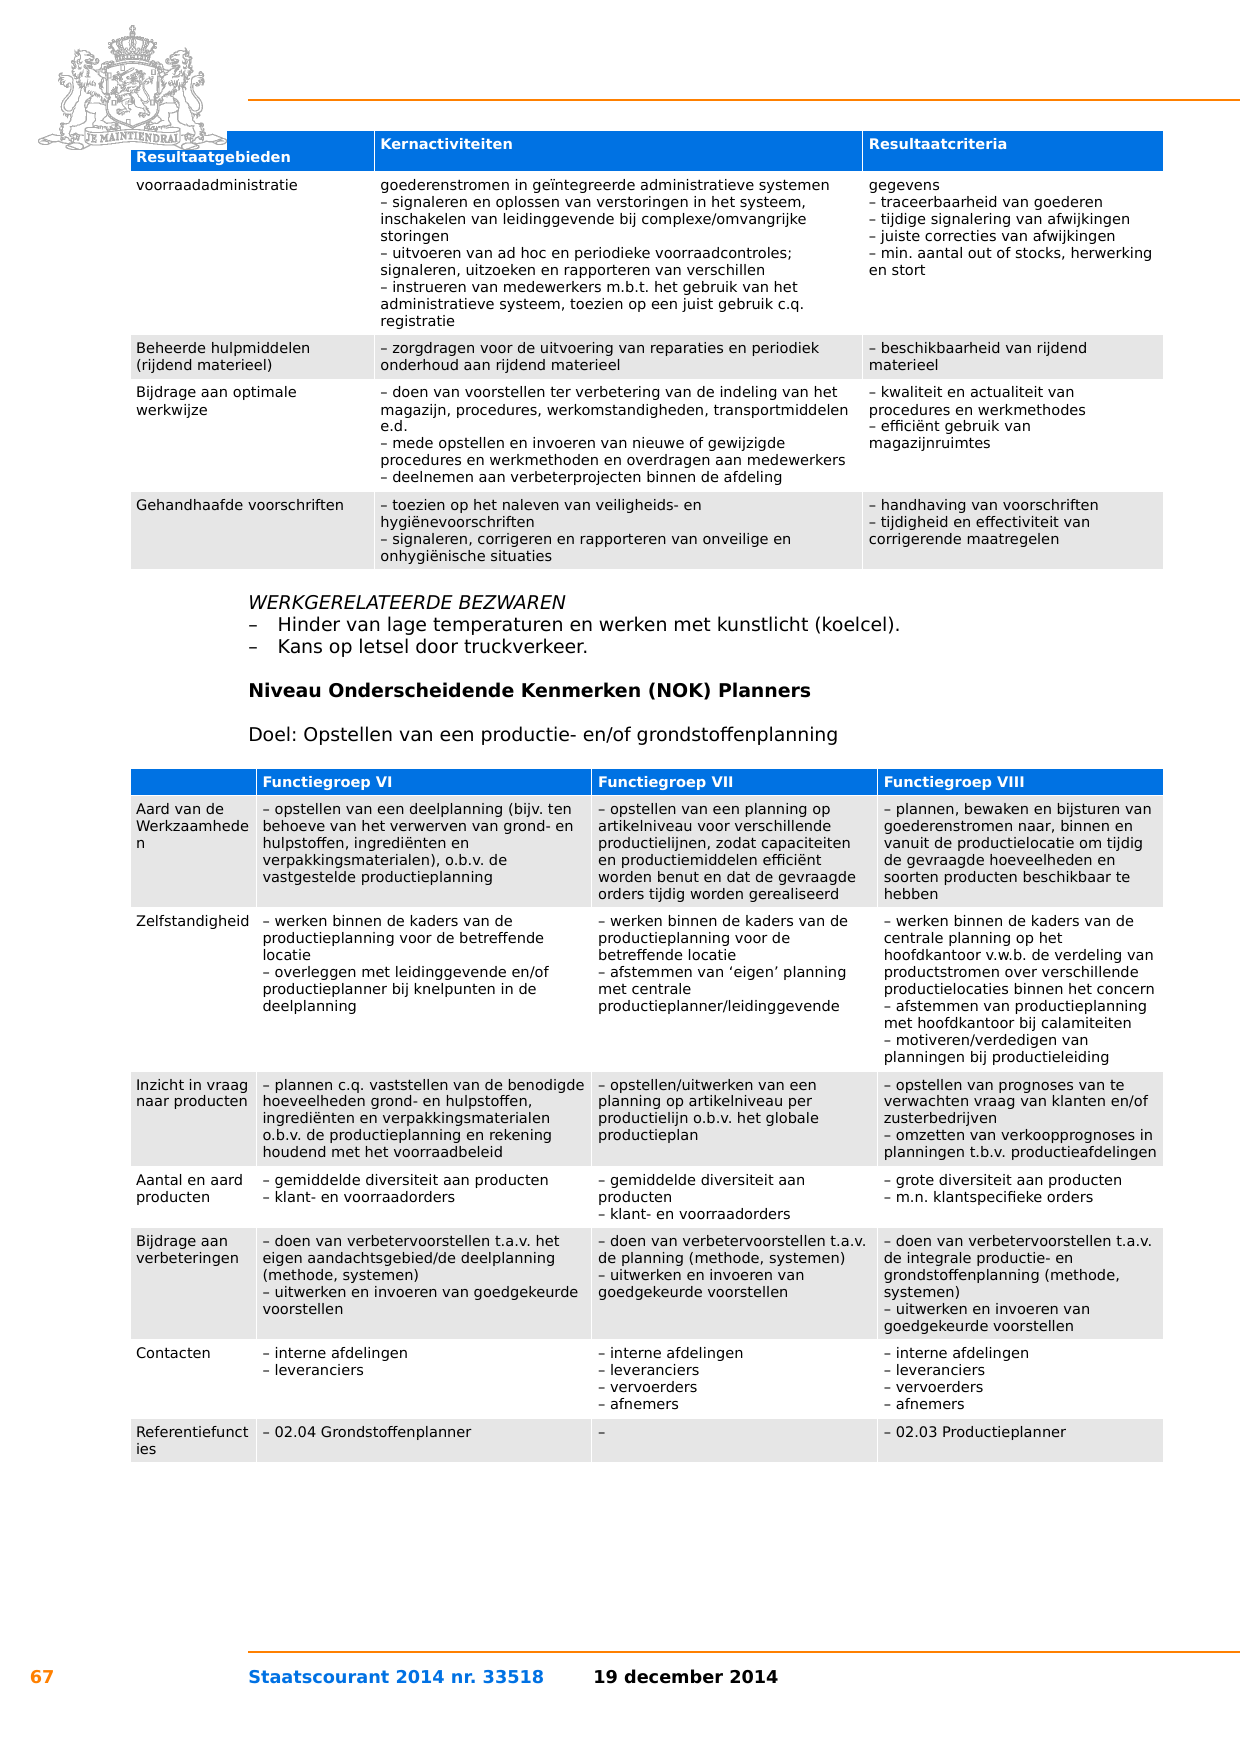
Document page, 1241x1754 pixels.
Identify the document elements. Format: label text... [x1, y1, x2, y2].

table_cell gegevens – traceerbaarheid van goederen – tijdige signalering van afwijkingen – juiste correcties van afwijkingen – min. aantal out of stocks, herwerking en stort [863, 172, 1163, 334]
table_cell – handhaving van voorschriften – tijdigheid en effectiviteit van corrigerende maatregelen [863, 492, 1163, 569]
table_cell – gemiddelde diversiteit aan producten – klant- en voorraadorders [257, 1167, 591, 1227]
table_cell Aantal en aard producten [131, 1167, 256, 1227]
table_cell – 02.03 Productieplanner [878, 1419, 1163, 1462]
table_header Resultaatcriteria [863, 131, 1163, 171]
table_header Functiegroep VI [257, 769, 591, 795]
text – Hinder van lage temperaturen en werken met kunstlicht (koelcel). [248, 614, 1163, 636]
table_cell Inzicht in vraag naar producten [131, 1072, 256, 1166]
table_cell – opstellen/uitwerken van een planning op artikelniveau per productielijn o.b.v. het globale productieplan [592, 1072, 877, 1166]
table_header [131, 769, 256, 795]
table_cell Gehandhaafde voorschriften [131, 492, 374, 569]
table_cell Beheerde hulpmiddelen (rijdend materieel) [131, 335, 374, 379]
table_cell – doen van verbetervoorstellen t.a.v. de planning (methode, systemen) – uitwerken en invoeren van goedgekeurde voorstellen [592, 1228, 877, 1339]
table_cell Aard van de Werkzaamheden [131, 796, 256, 907]
table_header Kernactiviteiten [375, 131, 862, 171]
table_header Resultaatgebieden [131, 131, 374, 171]
subtitle WERKGERELATEERDE BEZWAREN [248, 592, 1163, 614]
table_cell – toezien op het naleven van veiligheids- en hygiënevoorschriften – signaleren, corrigeren en rapporteren van onveilige en onhygiënische situaties [375, 492, 862, 569]
table_header Functiegroep VII [592, 769, 877, 795]
table_cell – doen van verbetervoorstellen t.a.v. de integrale productie- en grondstoffenplanning (methode, systemen) – uitwerken en invoeren van goedgekeurde voorstellen [878, 1228, 1163, 1339]
table_cell – interne afdelingen – leveranciers – vervoerders – afnemers [592, 1341, 877, 1418]
table_cell – interne afdelingen – leveranciers [257, 1341, 591, 1418]
text Doel: Opstellen van een productie- en/of grondstoffenplanning [248, 724, 1163, 746]
table_cell – gemiddelde diversiteit aan producten – klant- en voorraadorders [592, 1167, 877, 1227]
table_cell Zelfstandigheid [131, 909, 256, 1071]
table_cell Bijdrage aan verbeteringen [131, 1228, 256, 1339]
table_cell – werken binnen de kaders van de productieplanning voor de betreffende locatie – afstemmen van ‘eigen’ planning met centrale productieplanner/leidinggevende [592, 909, 877, 1071]
table_cell – [592, 1419, 877, 1462]
table_cell – plannen c.q. vaststellen van de benodigde hoeveelheden grond- en hulpstoffen, ingrediënten en verpakkingsmaterialen o.b.v. de productieplanning en rekening houdend met het voorraadbeleid [257, 1072, 591, 1166]
table_cell – opstellen van prognoses van te verwachten vraag van klanten en/of zusterbedrijven – omzetten van verkoopprognoses in planningen t.b.v. productieafdelingen [878, 1072, 1163, 1166]
subtitle Niveau Onderscheidende Kenmerken (NOK) Planners [248, 680, 1163, 702]
table_cell Contacten [131, 1341, 256, 1418]
table_cell – beschikbaarheid van rijdend materieel [863, 335, 1163, 379]
table_cell – 02.04 Grondstoffenplanner [257, 1419, 591, 1462]
table_cell – grote diversiteit aan producten – m.n. klantspecifieke orders [878, 1167, 1163, 1227]
table_cell – opstellen van een planning op artikelniveau voor verschillende productielijnen, zodat capaciteiten en productiemiddelen efficiënt worden benut en dat de gevraagde orders tijdig worden gerealiseerd [592, 796, 877, 907]
table_cell – opstellen van een deelplanning (bijv. ten behoeve van het verwerven van grond- en hulpstoffen, ingrediënten en verpakkingsmaterialen), o.b.v. de vastgestelde productieplanning [257, 796, 591, 907]
table_cell – interne afdelingen – leveranciers – vervoerders – afnemers [878, 1341, 1163, 1418]
table_cell goederenstromen in geïntegreerde administratieve systemen – signaleren en oplossen van verstoringen in het systeem, inschakelen van leidinggevende bij complexe/omvangrijke storingen – uitvoeren van ad hoc en periodieke voorraadcontroles; signaleren, uitzoeken en rapporteren van verschillen – instrueren van medewerkers m.b.t. het gebruik van het administratieve systeem, toezien op een juist gebruik c.q. registratie [375, 172, 862, 334]
table_cell – werken binnen de kaders van de productieplanning voor de betreffende locatie – overleggen met leidinggevende en/of productieplanner bij knelpunten in de deelplanning [257, 909, 591, 1071]
table_header Functiegroep VIII [878, 769, 1163, 795]
text – Kans op letsel door truckverkeer. [248, 636, 1163, 658]
table_cell – doen van voorstellen ter verbetering van de indeling van het magazijn, procedures, werkomstandigheden, transportmiddelen e.d. – mede opstellen en invoeren van nieuwe of gewijzigde procedures en werkmethoden en overdragen aan medewerkers – deelnemen aan verbeterprojecten binnen de afdeling [375, 380, 862, 491]
picture [38, 25, 227, 150]
table_cell – kwaliteit en actualiteit van procedures en werkmethodes – efficiënt gebruik van magazijnruimtes [863, 380, 1163, 491]
table_cell – plannen, bewaken en bijsturen van goederenstromen naar, binnen en vanuit de productielocatie om tijdig de gevraagde hoeveelheden en soorten producten beschikbaar te hebben [878, 796, 1163, 907]
table_cell – doen van verbetervoorstellen t.a.v. het eigen aandachtsgebied/de deelplanning (methode, systemen) – uitwerken en invoeren van goedgekeurde voorstellen [257, 1228, 591, 1339]
table_cell voorraadadministratie [131, 172, 374, 334]
table_cell Referentiefuncties [131, 1419, 256, 1462]
table_cell Bijdrage aan optimale werkwijze [131, 380, 374, 491]
table_cell – zorgdragen voor de uitvoering van reparaties en periodiek onderhoud aan rijdend materieel [375, 335, 862, 379]
table_cell – werken binnen de kaders van de centrale planning op het hoofdkantoor v.w.b. de verdeling van productstromen over verschillende productielocaties binnen het concern – afstemmen van productieplanning met hoofdkantoor bij calamiteiten – motiveren/verdedigen van planningen bij productieleiding [878, 909, 1163, 1071]
